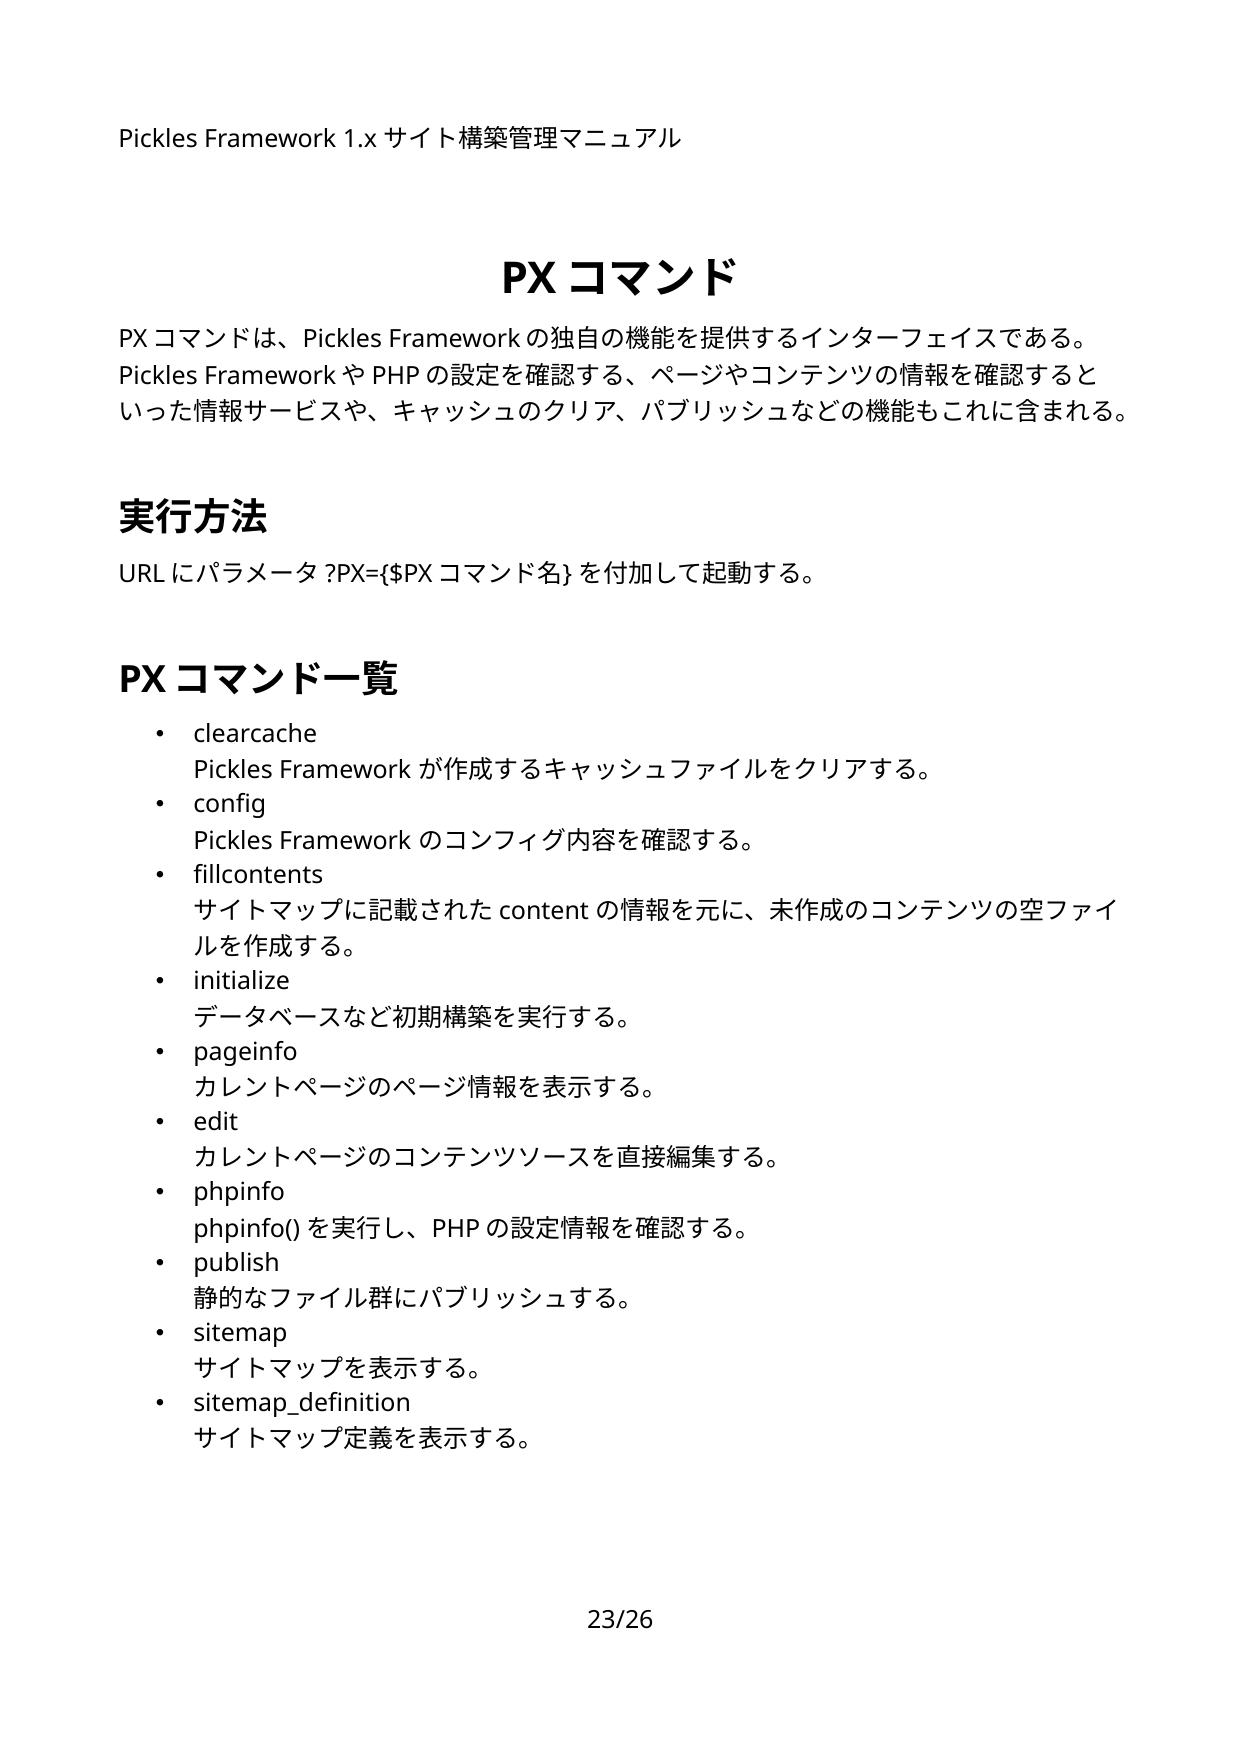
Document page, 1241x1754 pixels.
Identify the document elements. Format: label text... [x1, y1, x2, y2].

list publish 静的なファイル群にパブリッシュする。 [156, 1244, 1122, 1314]
list pageinfo カレントページのページ情報を表示する。 [156, 1033, 1122, 1104]
list initialize データベースなど初期構築を実行する。 [156, 963, 1122, 1033]
text URLにパラメータ ?PX={$PXコマンド名} を付加して起動する。 [118, 553, 1122, 590]
list sitemap サイトマップを表示する。 [156, 1314, 1122, 1385]
list clearcache Pickles Framework が作成するキャッシュファイルをクリアする。 [156, 716, 1122, 786]
text PXコマンドは、Pickles Frameworkの独自の機能を提供するインターフェイスである。Pickles FrameworkやPHPの設定を確認する、ページやコンテンツの情報を確認するといった情報サービスや、キャッシュのクリア、パブリッシュなどの機能もこれに含まれる。 [118, 319, 1122, 428]
list fillcontents サイトマップに記載された content の情報を元に、未作成のコンテンツの空ファイルを作成する。 [156, 856, 1122, 963]
list phpinfo phpinfo() を実行し、PHPの設定情報を確認する。 [156, 1174, 1122, 1244]
list config Pickles Framework のコンフィグ内容を確認する。 [156, 786, 1122, 856]
subtitle PXコマンド [118, 243, 1122, 306]
subtitle 実行方法 [118, 487, 1122, 541]
list edit カレントページのコンテンツソースを直接編集する。 [156, 1104, 1122, 1174]
subtitle PXコマンド一覧 [118, 649, 1122, 703]
list sitemap_definition サイトマップ定義を表示する。 [156, 1385, 1122, 1455]
